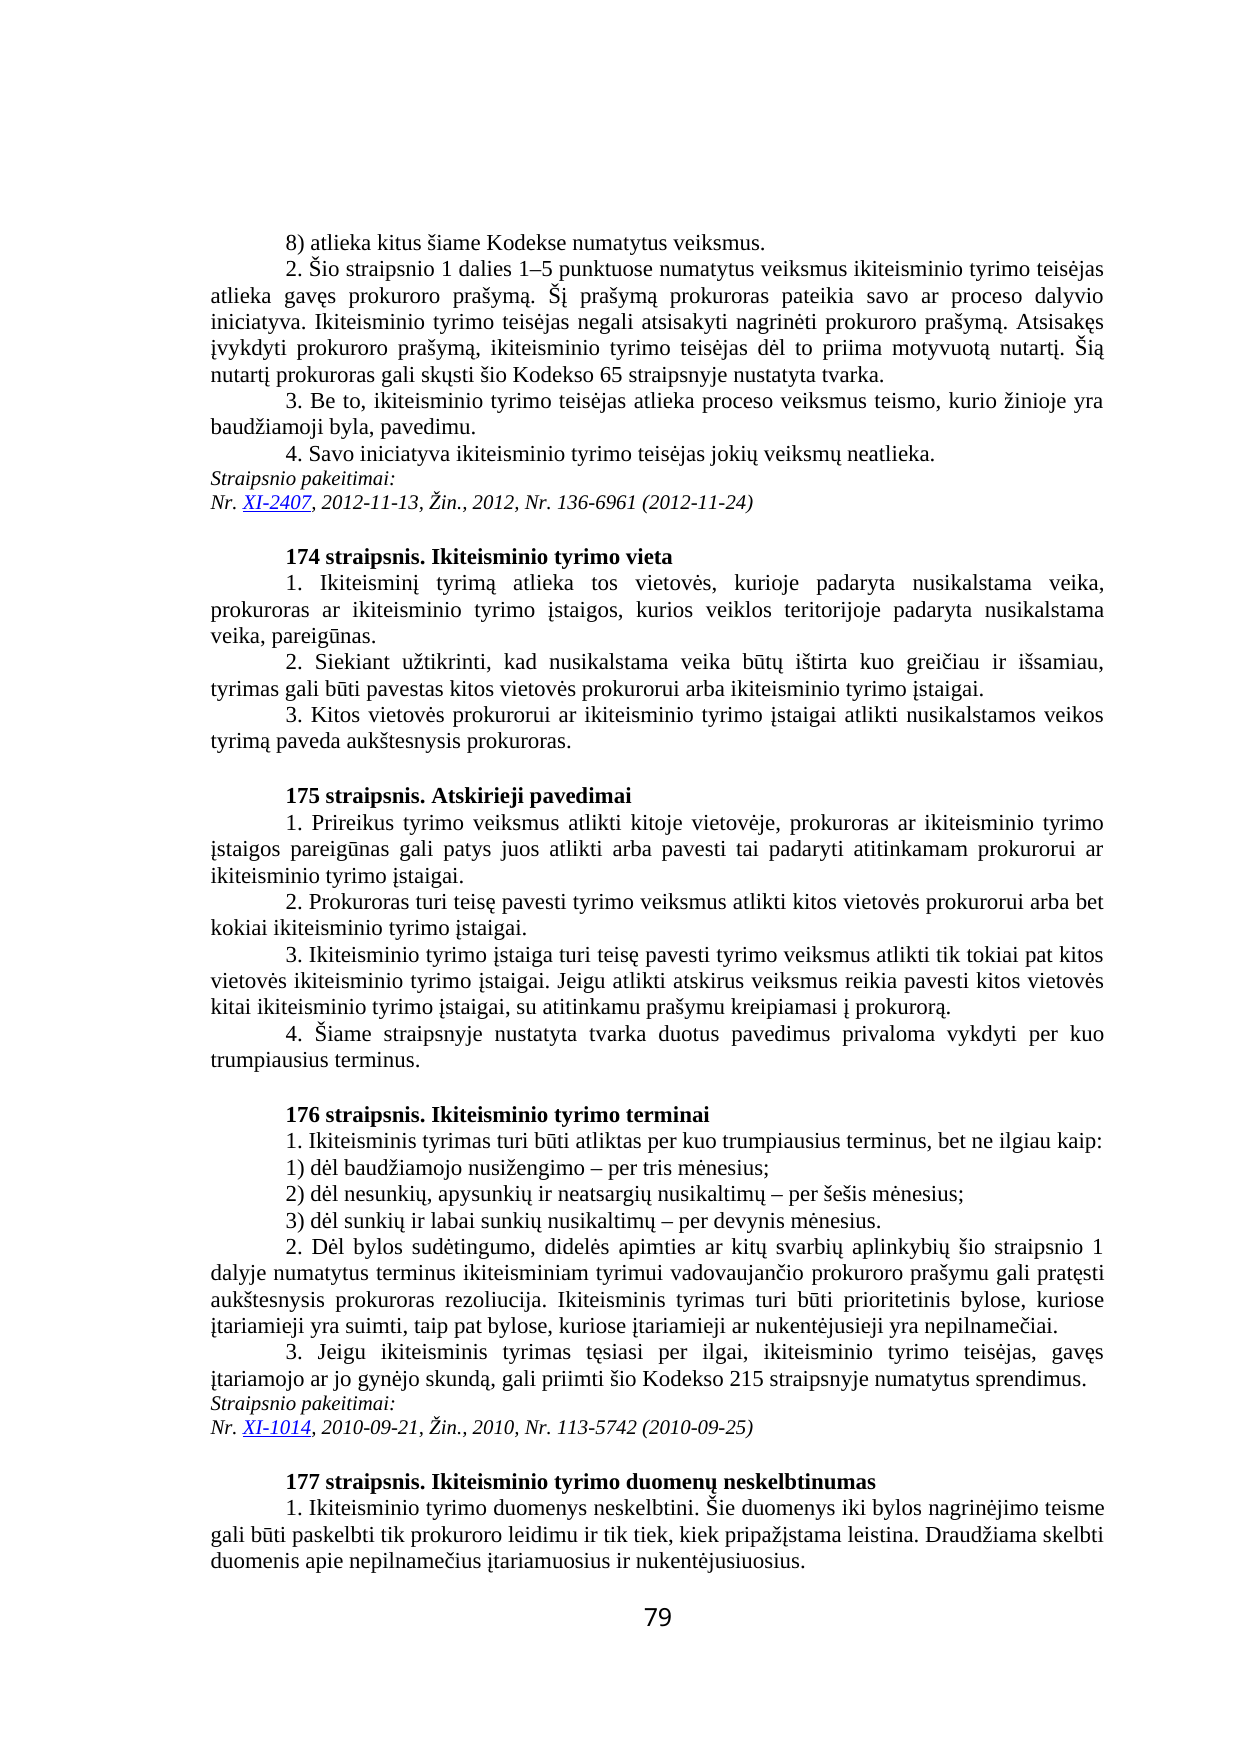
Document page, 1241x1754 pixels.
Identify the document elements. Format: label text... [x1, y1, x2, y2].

text 3. Be to, ikiteisminio tyrimo teisėjas atlieka proceso veiksmus teismo, kurio žinioje yra baudžiamoji byla, pavedimu. [210, 387, 1105, 440]
text 1. Ikiteisminis tyrimas turi būti atliktas per kuo trumpiausius terminus, bet ne ilgiau kaip: [210, 1128, 1105, 1154]
text 2) dėl nesunkių, apysunkių ir neatsargių nusikaltimų – per šešis mėnesius; [210, 1180, 1105, 1207]
text 4. Savo iniciatyva ikiteisminio tyrimo teisėjas jokių veiksmų neatlieka. [210, 440, 1105, 466]
text Nr. XI-1014, 2010-09-21, Žin., 2010, Nr. 113-5742 (2010-09-25) [210, 1415, 1105, 1439]
text 1. Prireikus tyrimo veiksmus atlikti kitoje vietovėje, prokuroras ar ikiteisminio tyrimo įstaigos pareigūnas gali patys juos atlikti arba pavesti tai padaryti atitinkamam prokurorui ar ikiteisminio tyrimo įstaigai. [210, 809, 1105, 888]
text Straipsnio pakeitimai: [210, 1391, 1105, 1415]
text 3. Ikiteisminio tyrimo įstaiga turi teisę pavesti tyrimo veiksmus atlikti tik tokiai pat kitos vietovės ikiteisminio tyrimo įstaigai. Jeigu atlikti atskirus veiksmus reikia pavesti kitos vietovės kitai ikiteisminio tyrimo įstaigai, su atitinkamu prašymu kreipiamasi į prokurorą. [210, 941, 1105, 1020]
text Nr. XI-2407, 2012-11-13, Žin., 2012, Nr. 136-6961 (2012-11-24) [210, 490, 1105, 514]
text 3. Jeigu ikiteisminis tyrimas tęsiasi per ilgai, ikiteisminio tyrimo teisėjas, gavęs įtariamojo ar jo gynėjo skundą, gali priimti šio Kodekso 215 straipsnyje numatytus sprendimus. [210, 1338, 1105, 1391]
text 176 straipsnis. Ikiteisminio tyrimo terminai [210, 1101, 1105, 1128]
text 1. Ikiteisminio tyrimo duomenys neskelbtini. Šie duomenys iki bylos nagrinėjimo teisme gali būti paskelbti tik prokuroro leidimu ir tik tiek, kiek pripažįstama leistina. Draudžiama skelbti duomenis apie nepilnamečius įtariamuosius ir nukentėjusiuosius. [210, 1494, 1105, 1573]
text Straipsnio pakeitimai: [210, 466, 1105, 490]
text 175 straipsnis. Atskirieji pavedimai [210, 783, 1105, 809]
text 2. Siekiant užtikrinti, kad nusikalstama veika būtų ištirta kuo greičiau ir išsamiau, tyrimas gali būti pavestas kitos vietovės prokurorui arba ikiteisminio tyrimo įstaigai. [210, 648, 1105, 701]
text 1) dėl baudžiamojo nusižengimo – per tris mėnesius; [210, 1154, 1105, 1180]
text 2. Prokuroras turi teisę pavesti tyrimo veiksmus atlikti kitos vietovės prokurorui arba bet kokiai ikiteisminio tyrimo įstaigai. [210, 888, 1105, 941]
text 1. Ikiteisminį tyrimą atlieka tos vietovės, kurioje padaryta nusikalstama veika, prokuroras ar ikiteisminio tyrimo įstaigos, kurios veiklos teritorijoje padaryta nusikalstama veika, pareigūnas. [210, 569, 1105, 648]
text 8) atlieka kitus šiame Kodekse numatytus veiksmus. [210, 229, 1105, 255]
text 174 straipsnis. Ikiteisminio tyrimo vieta [210, 543, 1105, 569]
text 2. Dėl bylos sudėtingumo, didelės apimties ar kitų svarbių aplinkybių šio straipsnio 1 dalyje numatytus terminus ikiteisminiam tyrimui vadovaujančio prokuroro prašymu gali pratęsti aukštesnysis prokuroras rezoliucija. Ikiteisminis tyrimas turi būti prioritetinis bylose, kuriose įtariamieji yra suimti, taip pat bylose, kuriose įtariamieji ar nukentėjusieji yra nepilnamečiai. [210, 1233, 1105, 1338]
text 2. Šio straipsnio 1 dalies 1–5 punktuose numatytus veiksmus ikiteisminio tyrimo teisėjas atlieka gavęs prokuroro prašymą. Šį prašymą prokuroras pateikia savo ar proceso dalyvio iniciatyva. Ikiteisminio tyrimo teisėjas negali atsisakyti nagrinėti prokuroro prašymą. Atsisakęs įvykdyti prokuroro prašymą, ikiteisminio tyrimo teisėjas dėl to priima motyvuotą nutartį. Šią nutartį prokuroras gali skųsti šio Kodekso 65 straipsnyje nustatyta tvarka. [210, 255, 1105, 387]
text 3. Kitos vietovės prokurorui ar ikiteisminio tyrimo įstaigai atlikti nusikalstamos veikos tyrimą paveda aukštesnysis prokuroras. [210, 701, 1105, 754]
text 4. Šiame straipsnyje nustatyta tvarka duotus pavedimus privaloma vykdyti per kuo trumpiausius terminus. [210, 1020, 1105, 1072]
text 177 straipsnis. Ikiteisminio tyrimo duomenų neskelbtinumas [210, 1468, 1105, 1494]
text 3) dėl sunkių ir labai sunkių nusikaltimų – per devynis mėnesius. [210, 1207, 1105, 1233]
